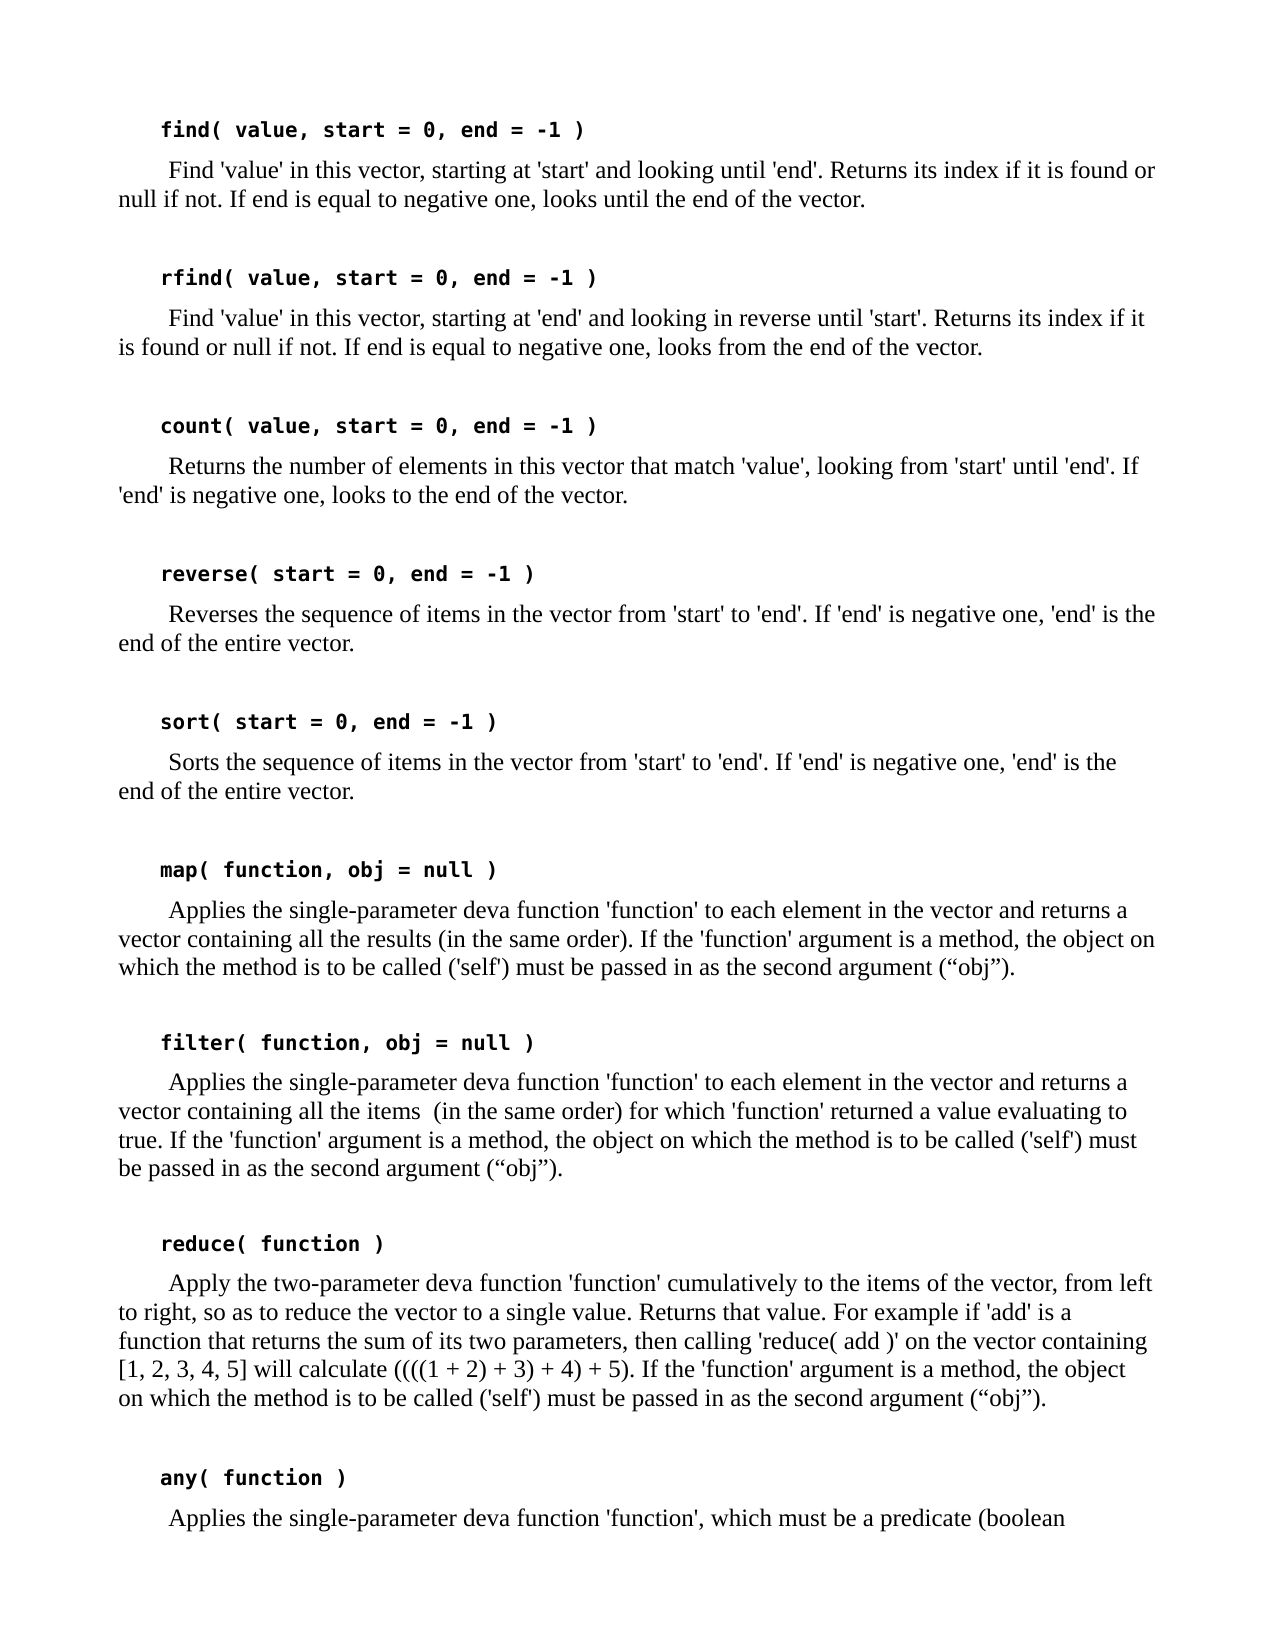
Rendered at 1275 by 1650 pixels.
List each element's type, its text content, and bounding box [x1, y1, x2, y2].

text sort( start = 0, end = -1 ) [118, 710, 1157, 734]
text Applies the single-parameter deva function 'function' to each element in the vector and returns a vector containing all the items (in the same order) for which 'function' returned a value evaluating to true. If the 'function' argument is a method, the object on which the method is to be called ('self') must be passed in as the second argument (“obj”). [118, 1067, 1157, 1182]
text Applies the single-parameter deva function 'function' to each element in the vector and returns a vector containing all the results (in the same order). If the 'function' argument is a method, the object on which the method is to be called ('self') must be passed in as the second argument (“obj”). [118, 895, 1157, 981]
text Find 'value' in this vector, starting at 'end' and looking in reverse until 'start'. Returns its index if it is found or null if not. If end is equal to negative one, looks from the end of the vector. [118, 303, 1157, 360]
text Apply the two-parameter deva function 'function' cumulatively to the items of the vector, from left to right, so as to reduce the vector to a single value. Returns that value. For example if 'add' is a function that returns the sum of its two parameters, then calling 'reduce( add )' on the vector containing [1, 2, 3, 4, 5] will calculate ((((1 + 2) + 3) + 4) + 5). If the 'function' argument is a method, the object on which the method is to be called ('self') must be passed in as the second argument (“obj”). [118, 1268, 1157, 1412]
text reverse( start = 0, end = -1 ) [118, 562, 1157, 586]
text Applies the single-parameter deva function 'function', which must be a predicate (boolean [118, 1503, 1157, 1531]
text count( value, start = 0, end = -1 ) [118, 414, 1157, 438]
text reduce( function ) [118, 1232, 1157, 1256]
text find( value, start = 0, end = -1 ) [118, 118, 1157, 142]
text Reverses the sequence of items in the vector from 'start' to 'end'. If 'end' is negative one, 'end' is the end of the entire vector. [118, 599, 1157, 656]
text Find 'value' in this vector, starting at 'start' and looking until 'end'. Returns its index if it is found or null if not. If end is equal to negative one, looks until the end of the vector. [118, 155, 1157, 212]
text Sorts the sequence of items in the vector from 'start' to 'end'. If 'end' is negative one, 'end' is the end of the entire vector. [118, 747, 1157, 804]
text map( function, obj = null ) [118, 858, 1157, 882]
text rfind( value, start = 0, end = -1 ) [118, 266, 1157, 290]
text filter( function, obj = null ) [118, 1031, 1157, 1055]
text any( function ) [118, 1466, 1157, 1490]
text Returns the number of elements in this vector that match 'value', looking from 'start' until 'end'. If 'end' is negative one, looks to the end of the vector. [118, 451, 1157, 508]
